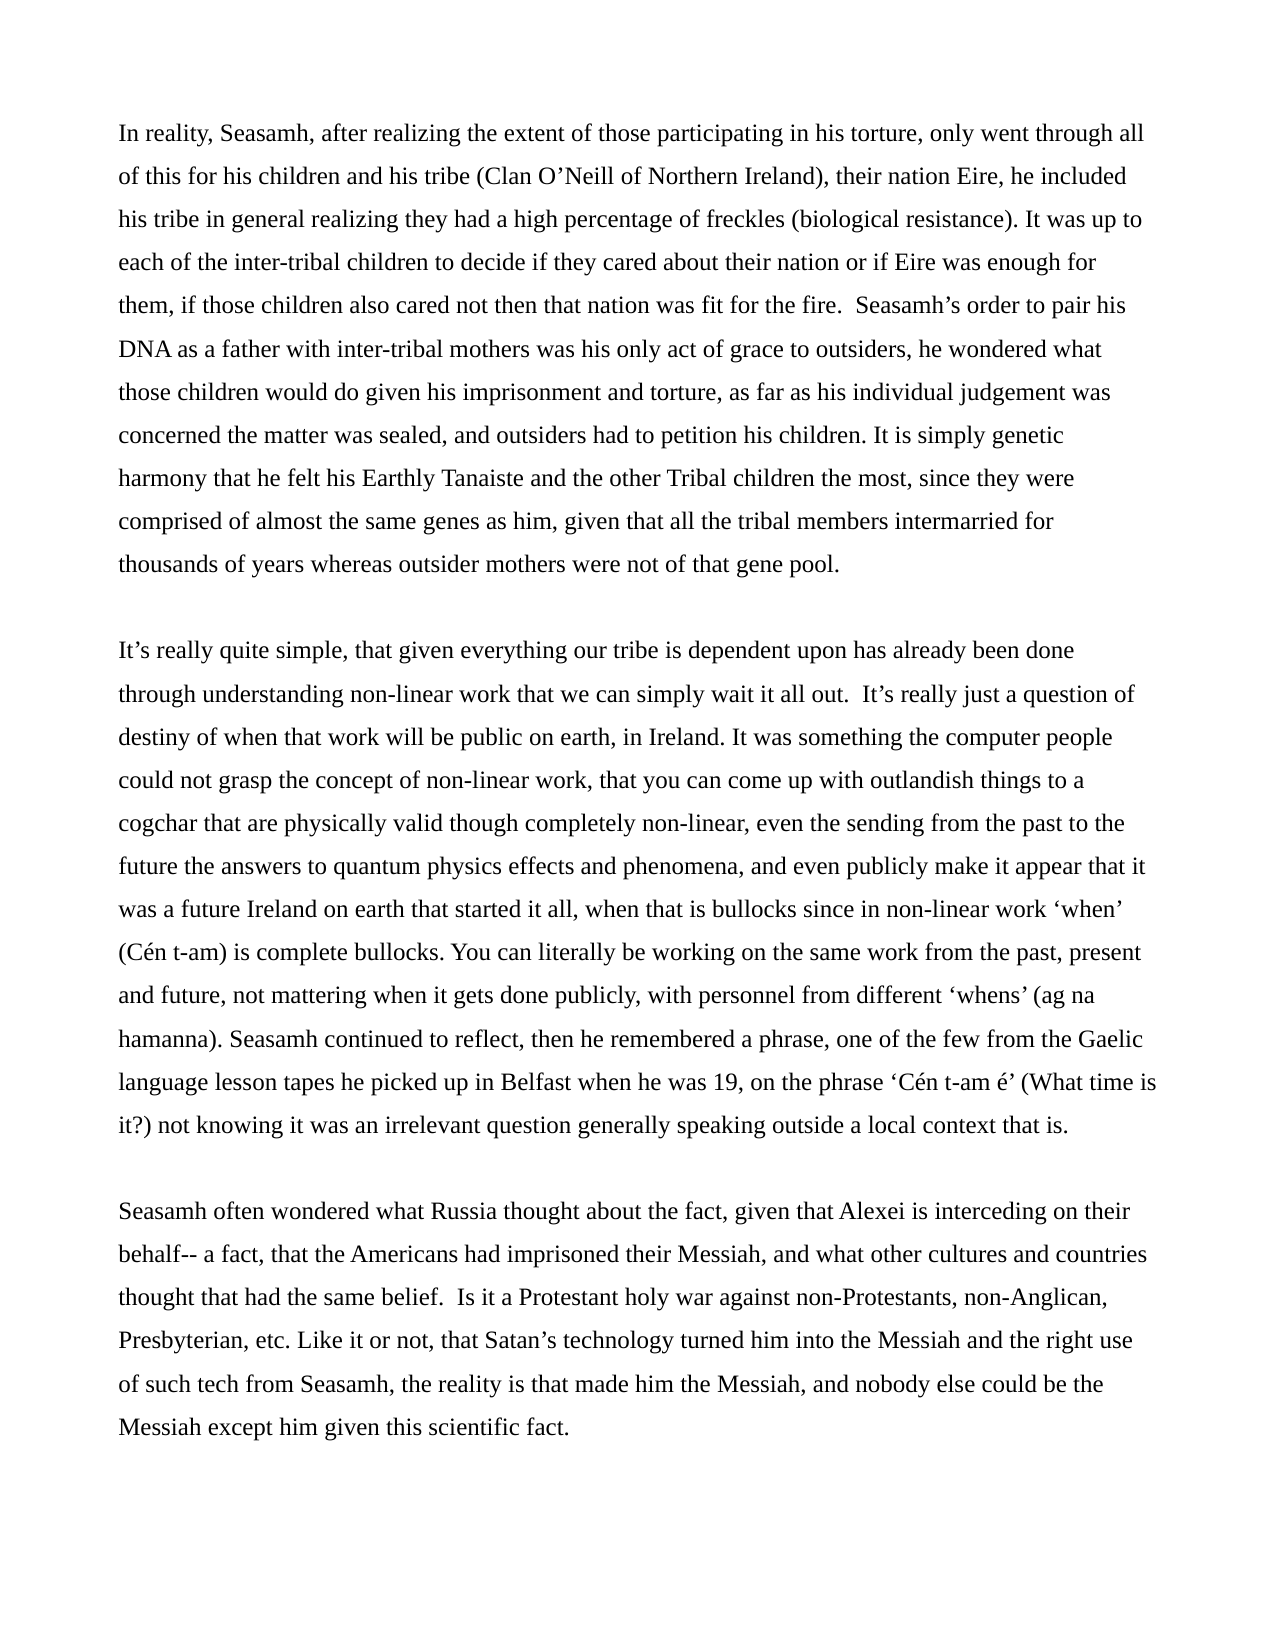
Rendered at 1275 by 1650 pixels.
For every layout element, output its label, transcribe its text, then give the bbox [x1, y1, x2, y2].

text In reality, Seasamh, after realizing the extent of those participating in his torture, only went through all of this for his children and his tribe (Clan O’Neill of Northern Ireland), their nation Eire, he included his tribe in general realizing they had a high percentage of freckles (biological resistance). It was up to each of the inter-tribal children to decide if they cared about their nation or if Eire was enough for them, if those children also cared not then that nation was fit for the fire. Seasamh’s order to pair his DNA as a father with inter-tribal mothers was his only act of grace to outsiders, he wondered what those children would do given his imprisonment and torture, as far as his individual judgement was concerned the matter was sealed, and outsiders had to petition his children. It is simply genetic harmony that he felt his Earthly Tanaiste and the other Tribal children the most, since they were comprised of almost the same genes as him, given that all the tribal members intermarried for thousands of years whereas outsider mothers were not of that gene pool. [118, 118, 1157, 578]
text It’s really quite simple, that given everything our tribe is dependent upon has already been done through understanding non-linear work that we can simply wait it all out. It’s really just a question of destiny of when that work will be public on earth, in Ireland. It was something the computer people could not grasp the concept of non-linear work, that you can come up with outlandish things to a cogchar that are physically valid though completely non-linear, even the sending from the past to the future the answers to quantum physics effects and phenomena, and even publicly make it appear that it was a future Ireland on earth that started it all, when that is bullocks since in non-linear work ‘when’ (Cén t-am) is complete bullocks. You can literally be working on the same work from the past, present and future, not mattering when it gets done publicly, with personnel from different ‘whens’ (ag na hamanna). Seasamh continued to reflect, then he remembered a phrase, one of the few from the Gaelic language lesson tapes he picked up in Belfast when he was 19, on the phrase ‘Cén t-am é’ (What time is it?) not knowing it was an irrelevant question generally speaking outside a local context that is. [118, 636, 1157, 1139]
text Seasamh often wondered what Russia thought about the fact, given that Alexei is interceding on their behalf-- a fact, that the Americans had imprisoned their Messiah, and what other cultures and countries thought that had the same belief. Is it a Protestant holy war against non-Protestants, non-Anglican, Presbyterian, etc. Like it or not, that Satan’s technology turned him into the Messiah and the right use of such tech from Seasamh, the reality is that made him the Messiah, and nobody else could be the Messiah except him given this scientific fact. [118, 1196, 1157, 1441]
